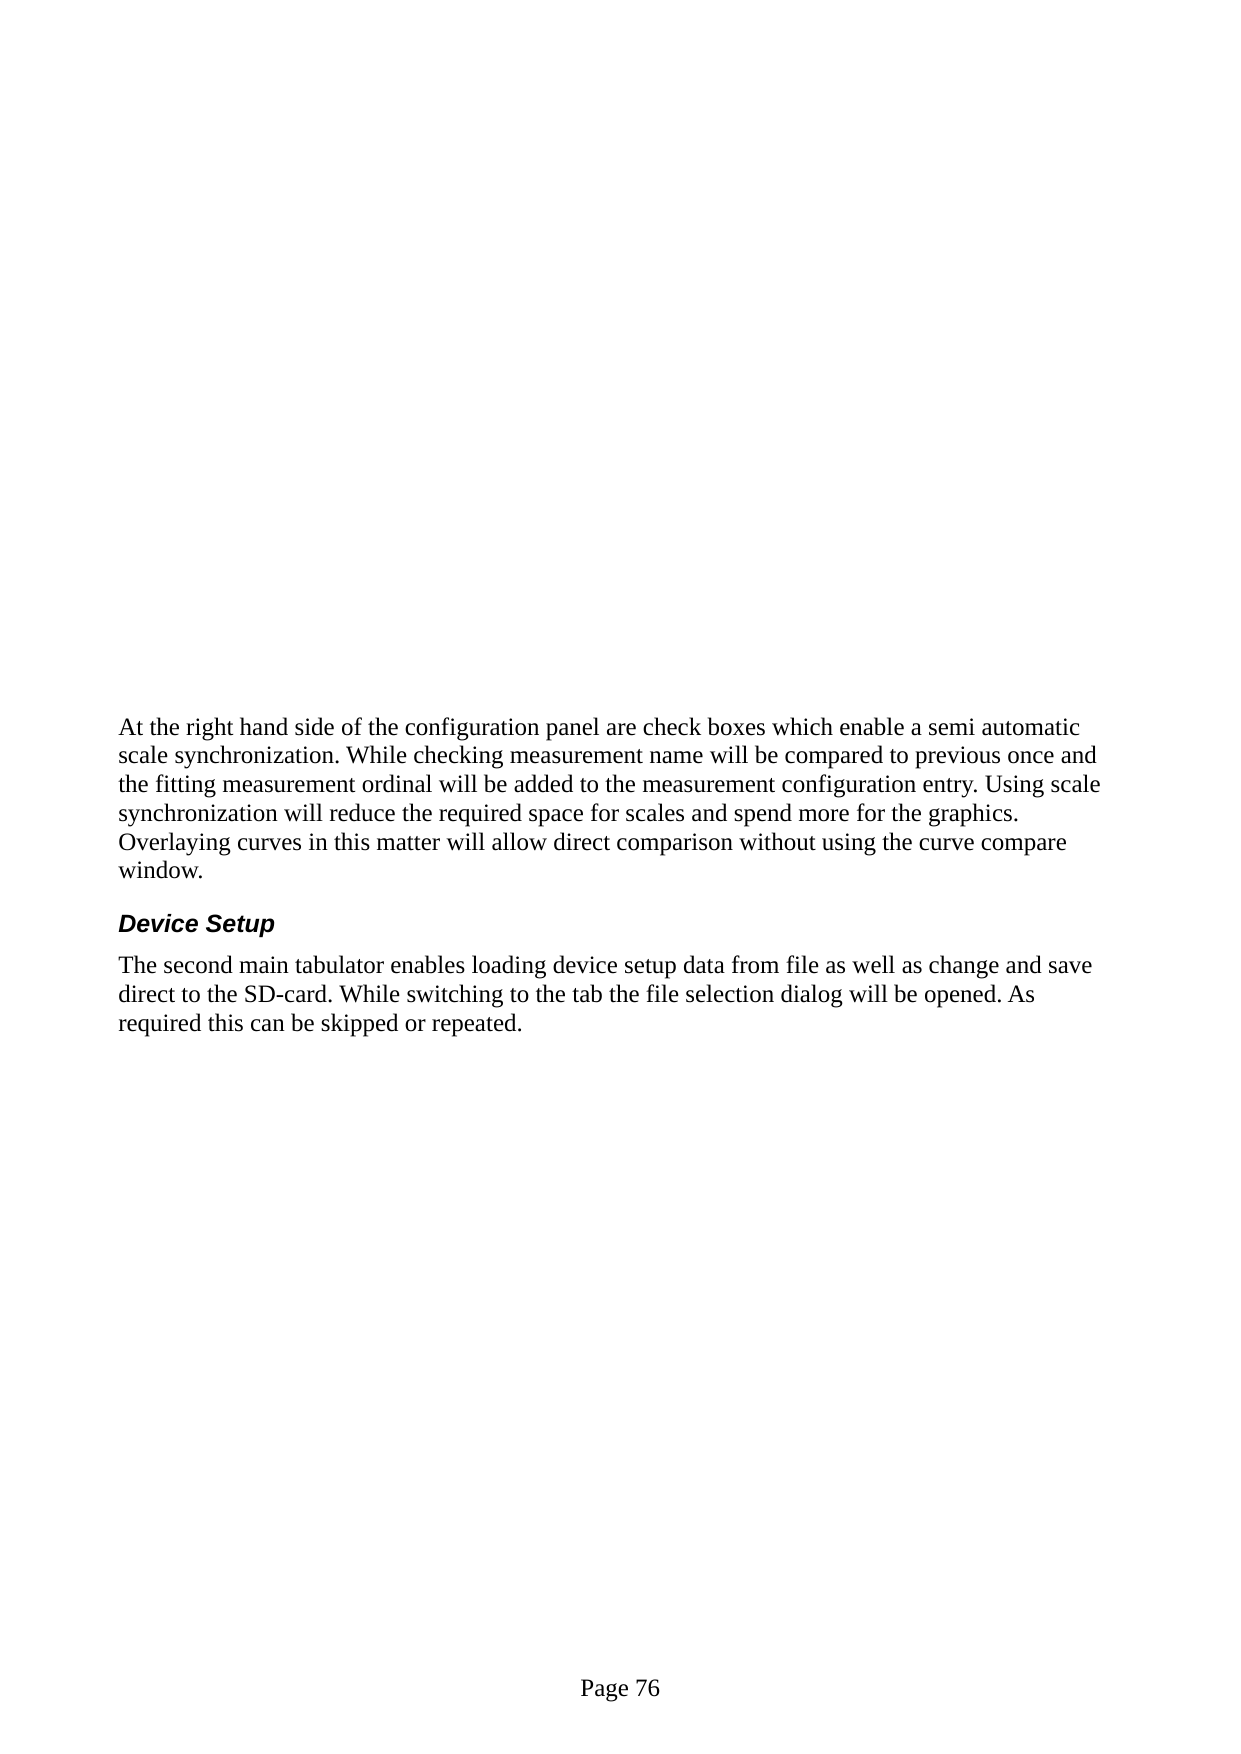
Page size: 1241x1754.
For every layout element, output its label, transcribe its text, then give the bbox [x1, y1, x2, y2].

text The second main tabulator enables loading device setup data from file as well as change and save direct to the SD-card. While switching to the tab the file selection dialog will be opened. As required this can be skipped or repeated. [118, 951, 1122, 1037]
subtitle Device Setup [118, 909, 1122, 938]
text At the right hand side of the configuration panel are check boxes which enable a semi automatic scale synchronization. While checking measurement name will be compared to previous once and the fitting measurement ordinal will be added to the measurement configuration entry. Using scale synchronization will reduce the required space for scales and spend more for the graphics. Overlaying curves in this matter will allow direct comparison without using the curve compare window. [118, 712, 1122, 884]
